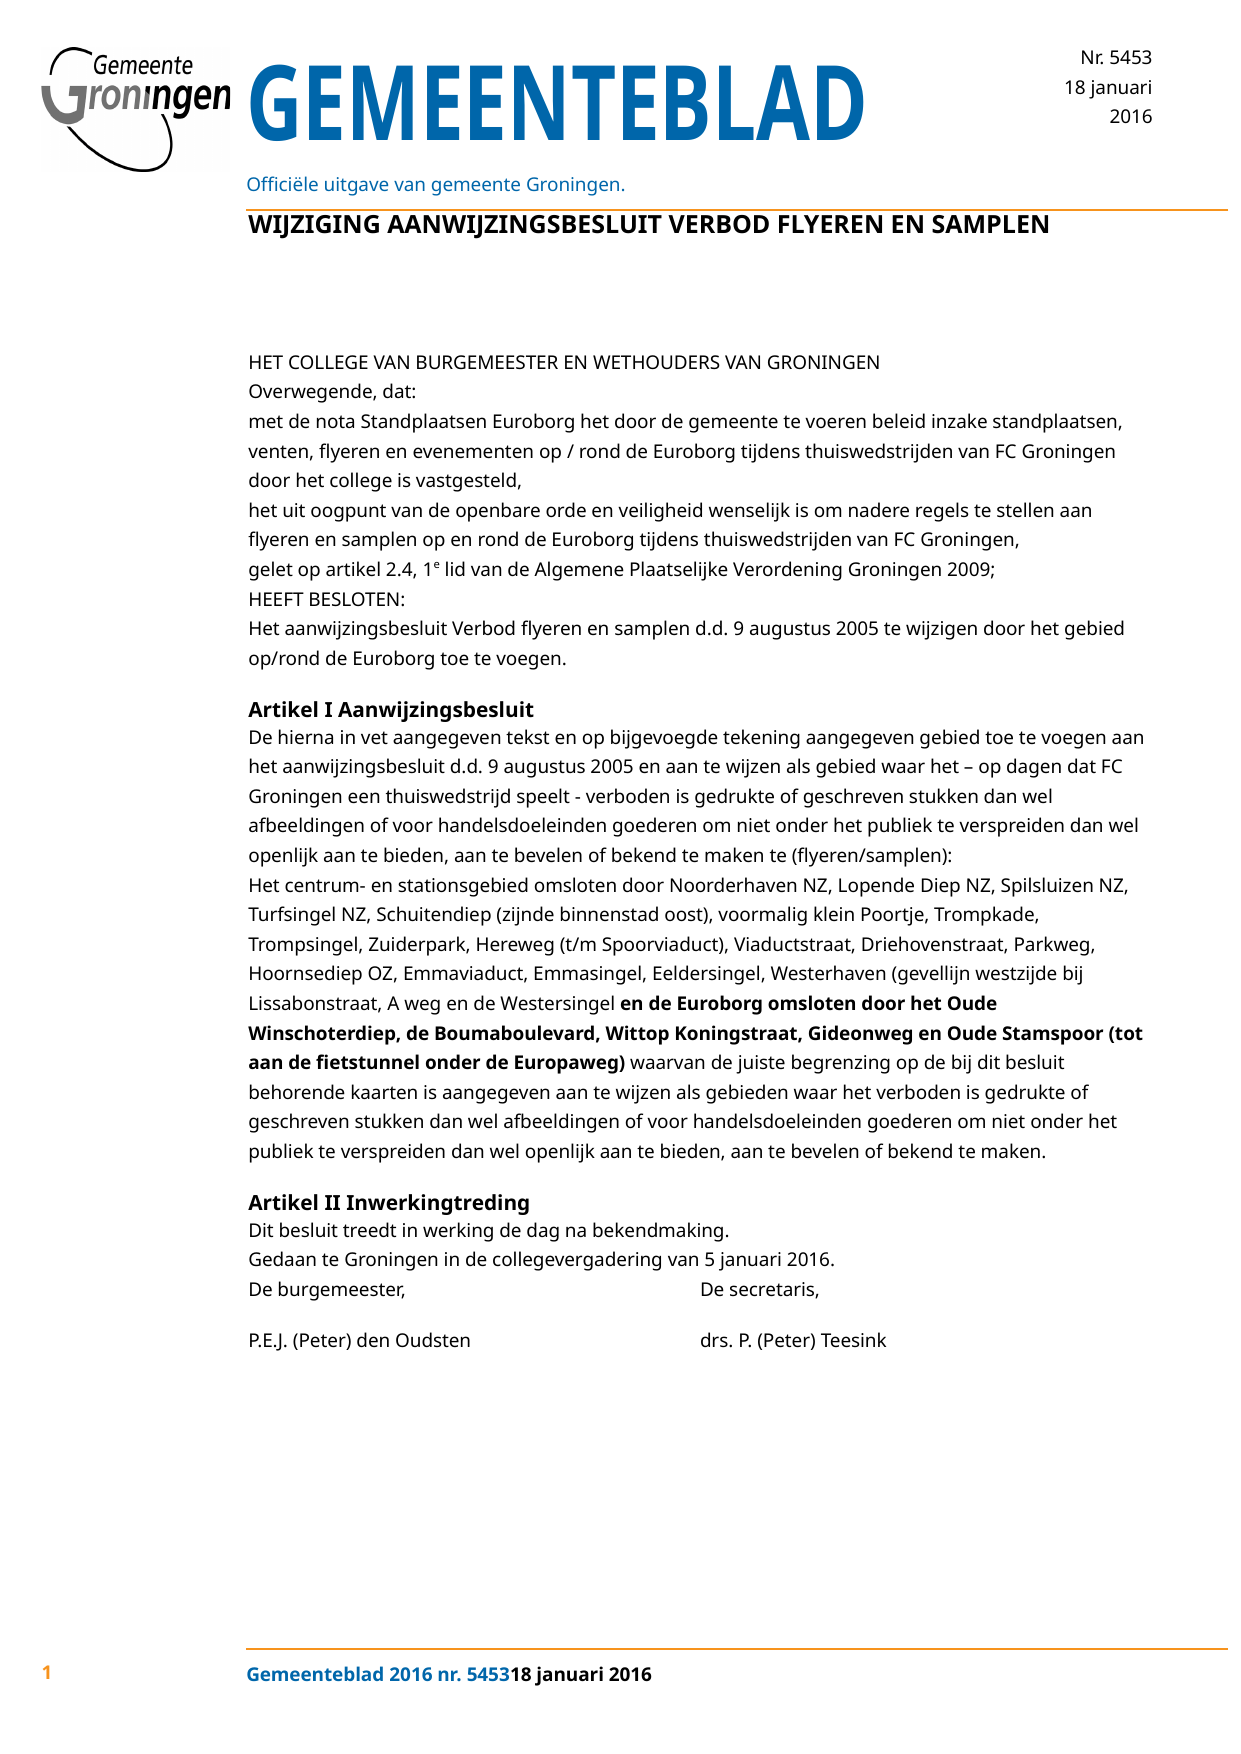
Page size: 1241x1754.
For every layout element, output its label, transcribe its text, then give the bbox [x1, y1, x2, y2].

text Artikel II Inwerkingtreding [248, 1188, 1152, 1217]
text Overwegende, dat: [248, 379, 1152, 404]
text WIJZIGING AANWIJZINGSBESLUIT VERBOD FLYEREN EN SAMPLEN [248, 211, 1152, 241]
text Het aanwijzingsbesluit Verbod flyeren en samplen d.d. 9 augustus 2005 te wijzigen door het gebied op/rond de Euroborg toe te voegen. [248, 615, 1152, 671]
table_header De burgemeester, [248, 1276, 700, 1302]
text Artikel I Aanwijzingsbesluit [248, 695, 1152, 724]
text HET COLLEGE VAN BURGEMEESTER EN WETHOUDERS VAN GRONINGEN [248, 349, 1152, 375]
text het uit oogpunt van de openbare orde en veiligheid wenselijk is om nadere regels te stellen aan flyeren en samplen op en rond de Euroborg tijdens thuiswedstrijden van FC Groningen, [248, 497, 1152, 552]
text Het centrum- en stationsgebied omsloten door Noorderhaven NZ, Lopende Diep NZ, Spilsluizen NZ, Turfsingel NZ, Schuitendiep (zijnde binnenstad oost), voormalig klein Poortje, Trompkade, Trompsingel, Zuiderpark, Hereweg (t/m Spoorviaduct), Viaductstraat, Driehovenstraat, Parkweg, Hoornsediep OZ, Emmaviaduct, Emmasingel, Eeldersingel, Westerhaven (gevellijn westzijde bij Lissabonstraat, A weg en de Westersingel en de Euroborg omsloten door het Oude Winschoterdiep, de Boumaboulevard, Wittop Koningstraat, Gideonweg en Oude Stamspoor (tot aan de fietstunnel onder de Europaweg) waarvan de juiste begrenzing op de bij dit besluit behorende kaarten is aangegeven aan te wijzen als gebieden waar het verboden is gedrukte of geschreven stukken dan wel afbeeldingen of voor handelsdoeleinden goederen om niet onder het publiek te verspreiden dan wel openlijk aan te bieden, aan te bevelen of bekend te maken. [248, 872, 1152, 1164]
text HEEFT BESLOTEN: [248, 586, 1152, 612]
picture [41, 47, 231, 172]
table_cell drs. P. (Peter) Teesink [700, 1328, 1152, 1353]
text Dit besluit treedt in werking de dag na bekendmaking. [248, 1217, 1152, 1243]
table_cell [248, 1302, 700, 1328]
text gelet op artikel 2.4, 1e lid van de Algemene Plaatselijke Verordening Groningen 2009; [248, 556, 1152, 582]
table_cell [700, 1302, 1152, 1328]
text met de nota Standplaatsen Euroborg het door de gemeente te voeren beleid inzake standplaatsen, venten, flyeren en evenementen op / rond de Euroborg tijdens thuiswedstrijden van FC Groningen door het college is vastgesteld, [248, 408, 1152, 493]
table_cell P.E.J. (Peter) den Oudsten [248, 1328, 700, 1353]
table_header De secretaris, [700, 1276, 1152, 1302]
text De hierna in vet aangegeven tekst en op bijgevoegde tekening aangegeven gebied toe te voegen aan het aanwijzingsbesluit d.d. 9 augustus 2005 en aan te wijzen als gebied waar het – op dagen dat FC Groningen een thuiswedstrijd speelt - verboden is gedrukte of geschreven stukken dan wel afbeeldingen of voor handelsdoeleinden goederen om niet onder het publiek te verspreiden dan wel openlijk aan te bieden, aan te bevelen of bekend te maken te (flyeren/samplen): [248, 724, 1152, 868]
text Gedaan te Groningen in de collegevergadering van 5 januari 2016. [248, 1246, 1152, 1272]
